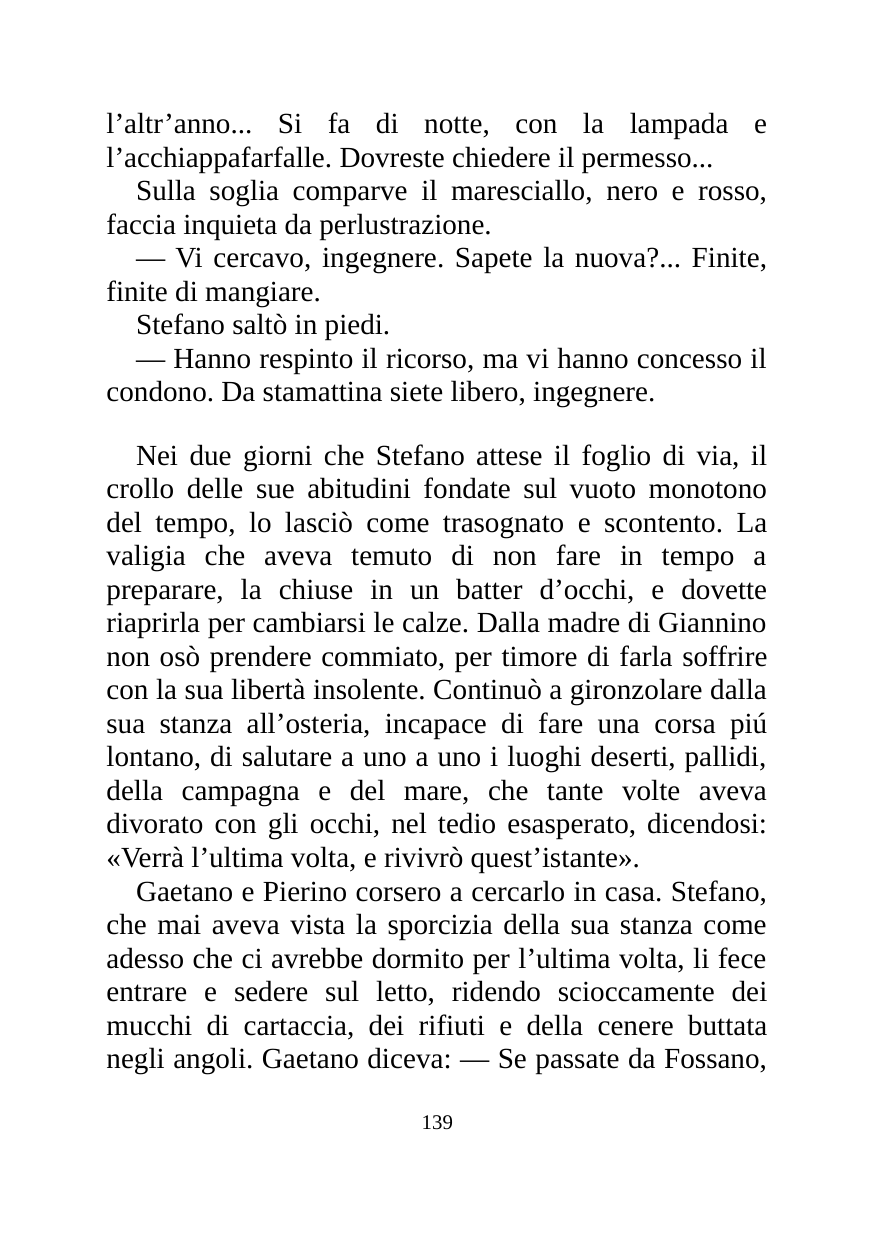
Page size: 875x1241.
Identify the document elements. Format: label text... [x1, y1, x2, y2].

text — Vi cercavo, ingegnere. Sapete la nuova?... Finite, finite di mangiare. [106, 240, 768, 307]
text Sulla soglia comparve il maresciallo, nero e rosso, faccia inquieta da perlustrazione. [106, 173, 768, 240]
text Gaetano e Pierino corsero a cercarlo in casa. Stefano, che mai aveva vista la sporcizia della sua stanza come adesso che ci avrebbe dormito per l’ultima volta, li fece entrare e sedere sul letto, ridendo scioccamente dei mucchi di cartaccia, dei rifiuti e della cenere buttata negli angoli. Gaetano diceva: — Se passate da Fossano, [106, 874, 768, 1075]
text — Hanno respinto il ricorso, ma vi hanno concesso il condono. Da stamattina siete libero, ingegnere. [106, 341, 768, 408]
text Nei due giorni che Stefano attese il foglio di via, il crollo delle sue abitudini fondate sul vuoto monotono del tempo, lo lasciò come trasognato e scontento. La valigia che aveva temuto di non fare in tempo a preparare, la chiuse in un batter d’occhi, e dovette riaprirla per cambiarsi le calze. Dalla madre di Giannino non osò prendere commiato, per timore di farla soffrire con la sua libertà insolente. Continuò a gironzolare dalla sua stanza all’osteria, incapace di fare una corsa piú lontano, di salutare a uno a uno i luoghi deserti, pallidi, della campagna e del mare, che tante volte aveva divorato con gli occhi, nel tedio esasperato, dicendosi: «Verrà l’ultima volta, e rivivrò quest’istante». [106, 438, 768, 874]
text l’altr’anno... Si fa di notte, con la lampada e l’acchiappafarfalle. Dovreste chiedere il permesso... [106, 106, 768, 173]
text Stefano saltò in piedi. [106, 307, 768, 341]
